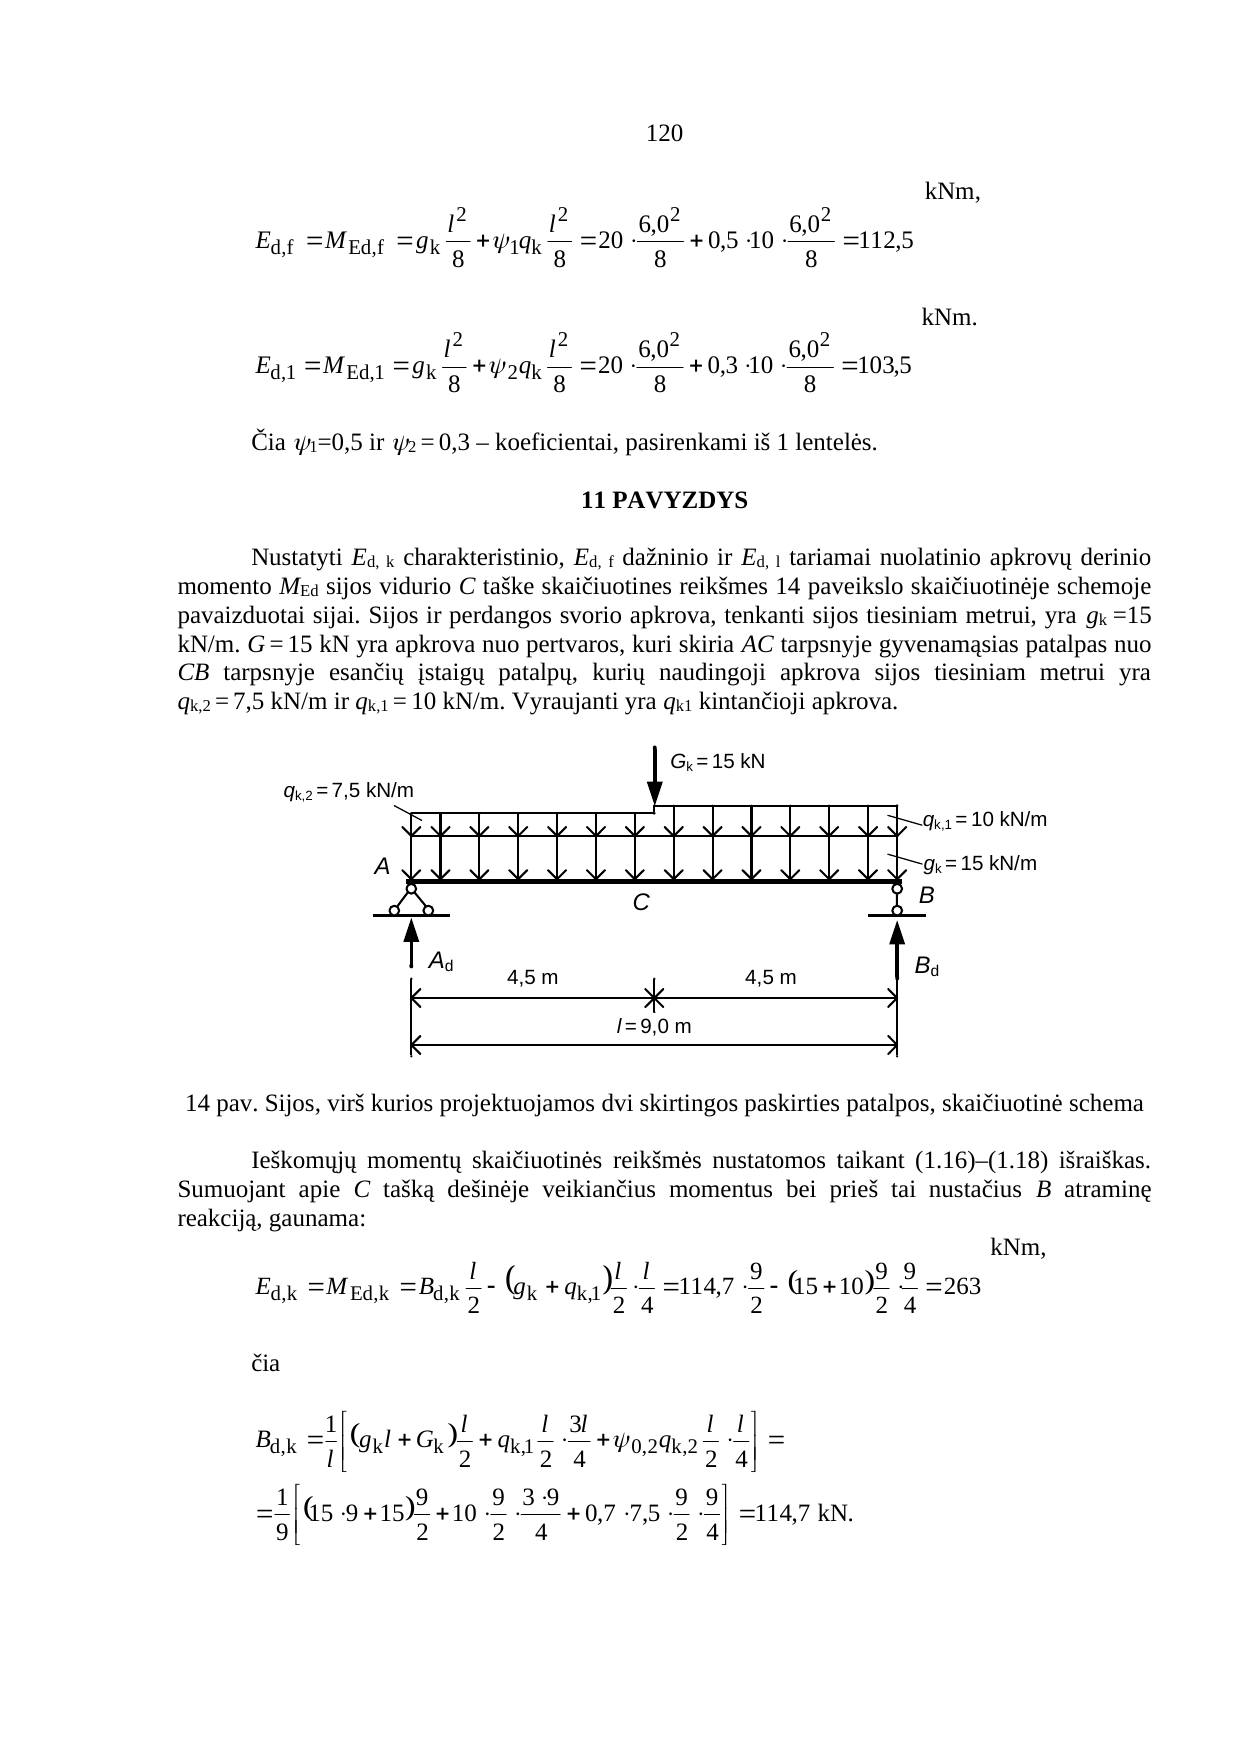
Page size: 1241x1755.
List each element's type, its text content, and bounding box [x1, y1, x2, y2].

text kNm, [177, 1232, 1152, 1319]
text čia [177, 1348, 1152, 1377]
text kNm, [177, 176, 1152, 273]
text kNm. [177, 302, 1152, 399]
text Ieškomųjų momentų skaičiuotinės reikšmės nustatomos taikant (1.16)–(1.18) išraiškas. Sumuojant apie C tašką dešinėje veikiančius momentus bei prieš tai nustačius B atraminę reakciją, gaunama: [177, 1146, 1152, 1232]
text 11 pavyzdys [177, 485, 1152, 514]
text 14 pav. Sijos, virš kurios projektuojamos dvi skirtingos paskirties patalpos, skaičiuotinė schema [177, 1088, 1152, 1117]
text Čia 1=0,5 ir 2=0,3 – koeficientai, pasirenkami iš 1 lentelės. [177, 427, 1152, 456]
text Nustatyti Ed, k charakteristinio, Ed, f dažninio ir Ed, l tariamai nuolatinio apkrovų derinio momento MEd sijos vidurio C taške skaičiuotines reikšmes 14 paveikslo skaičiuotinėje schemoje pavaizduotai sijai. Sijos ir perdangos svorio apkrova, tenkanti sijos tiesiniam metrui, yra gk =15 kN/m. G=15 kN yra apkrova nuo pertvaros, kuri skiria AC tarpsnyje gyvenamąsias patalpas nuo CB tarpsnyje esančių įstaigų patalpų, kurių naudingoji apkrova sijos tiesiniam metrui yra qk,2=7,5 kN/m ir qk,1=10 kN/m. Vyraujanti yra qk1 kintančioji apkrova. [177, 542, 1152, 715]
